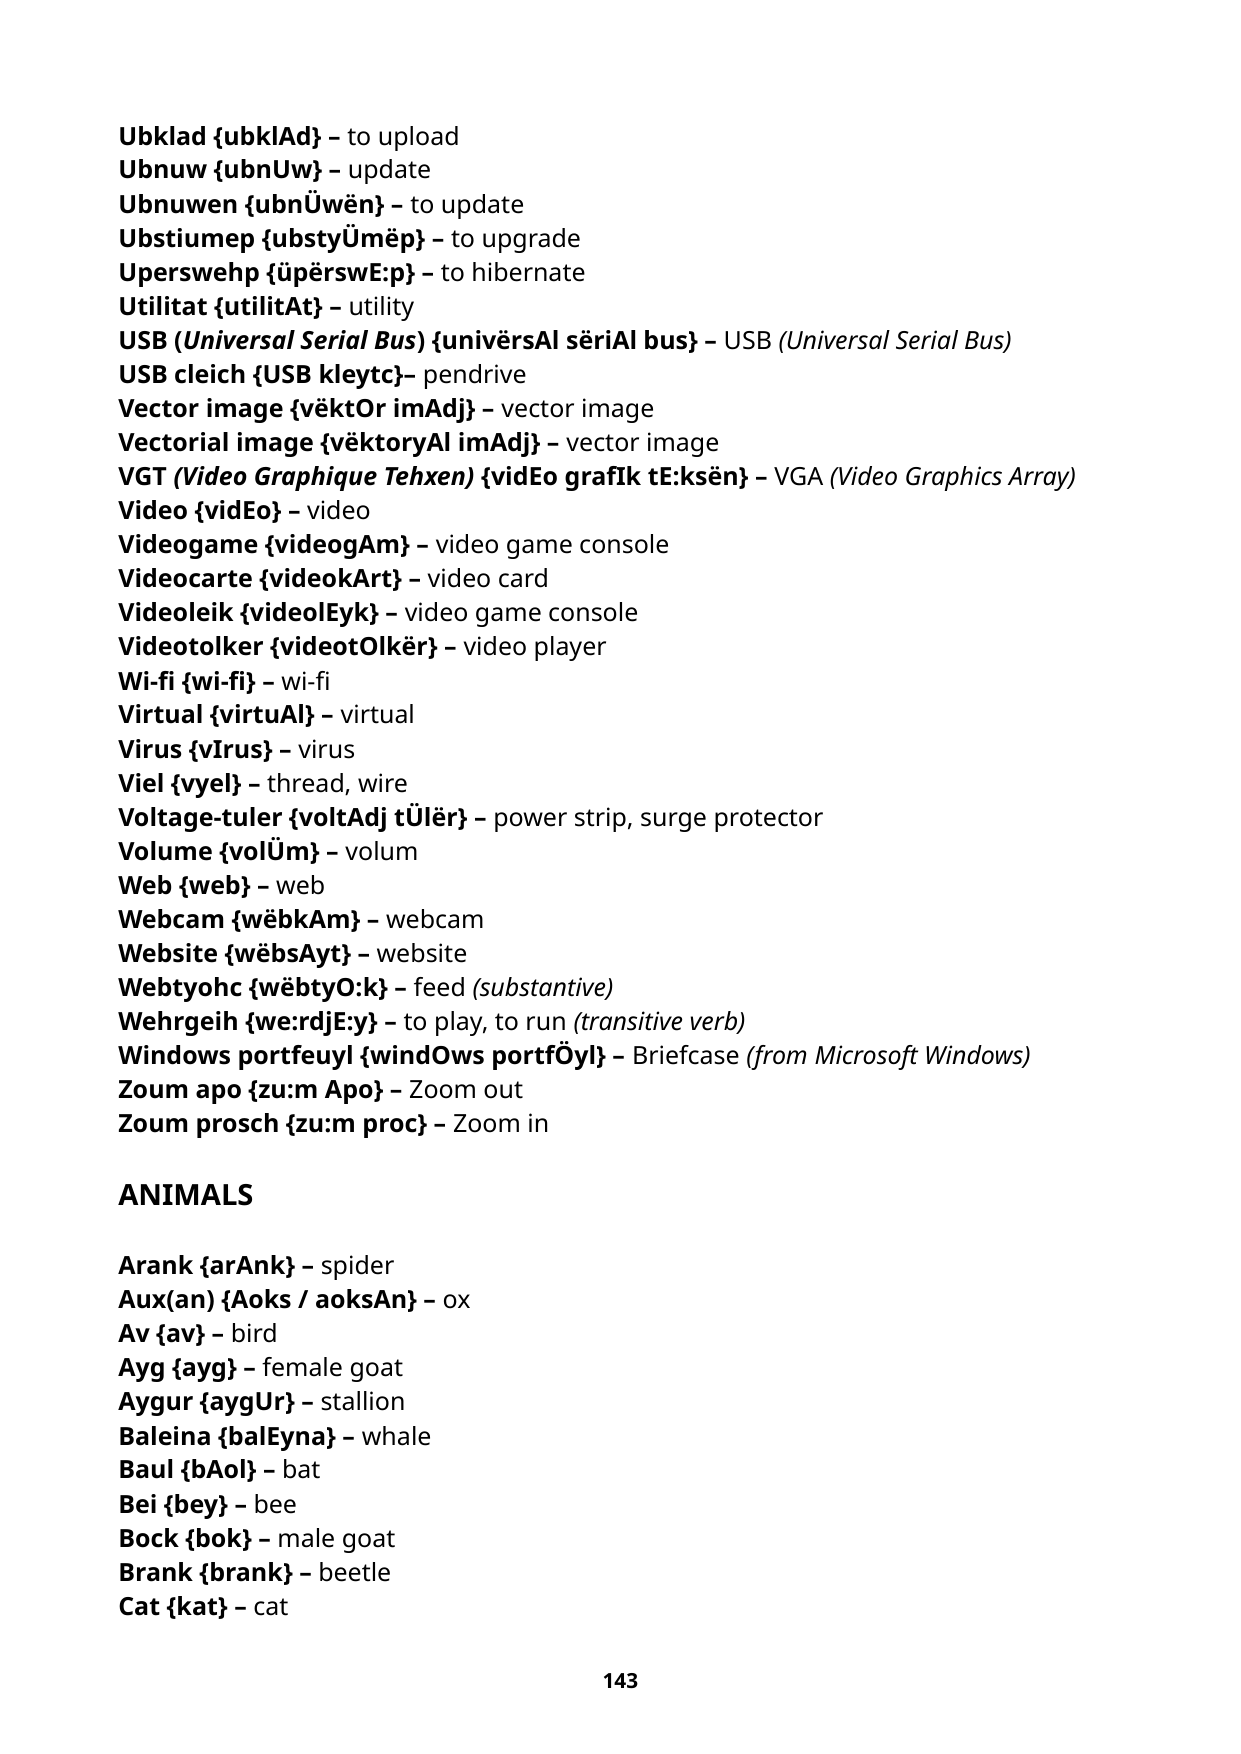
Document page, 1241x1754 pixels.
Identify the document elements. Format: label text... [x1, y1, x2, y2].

text Baul {bAol} – bat [118, 1452, 1122, 1486]
text Baleina {balEyna} – whale [118, 1418, 1122, 1452]
text Website {wëbsAyt} – website [118, 936, 1122, 970]
text Ayg {ayg} – female goat [118, 1350, 1122, 1384]
text Vectorial image {vëktoryAl imAdj} – vector image [118, 425, 1122, 459]
text Virus {vIrus} – virus [118, 731, 1122, 765]
text USB (Universal Serial Bus) {univërsAl sëriAl bus} – USB (Universal Serial Bus) [118, 322, 1122, 357]
text Wehrgeih {we:rdjE:y} – to play, to run (transitive verb) [118, 1004, 1122, 1038]
text USB cleich {USB kleytc}– pendrive [118, 357, 1122, 391]
text Videoleik {videolEyk} – video game console [118, 595, 1122, 629]
text Zoum prosch {zu:m proc} – Zoom in [118, 1106, 1122, 1140]
text Ubnuwen {ubnÜwën} – to update [118, 186, 1122, 220]
text Cat {kat} – cat [118, 1588, 1122, 1622]
text Aygur {aygUr} – stallion [118, 1384, 1122, 1418]
text Videocarte {videokArt} – video card [118, 561, 1122, 595]
text Ubklad {ubklAd} – to upload [118, 118, 1122, 152]
text Viel {vyel} – thread, wire [118, 765, 1122, 799]
text Bock {bok} – male goat [118, 1520, 1122, 1554]
text Zoum apo {zu:m Apo} – Zoom out [118, 1072, 1122, 1106]
text Videogame {videogAm} – video game console [118, 527, 1122, 561]
text Videotolker {videotOlkër} – video player [118, 629, 1122, 663]
text Aux(an) {Aoks / aoksAn} – ox [118, 1282, 1122, 1316]
text Av {av} – bird [118, 1316, 1122, 1350]
text Utilitat {utilitAt} – utility [118, 288, 1122, 322]
text Arank {arAnk} – spider [118, 1248, 1122, 1282]
text VGT (Video Graphique Tehxen) {vidEo grafIk tE:ksën} – VGA (Video Graphics Array) [118, 459, 1122, 493]
text Ubnuw {ubnUw} – update [118, 152, 1122, 186]
text Video {vidEo} – video [118, 493, 1122, 527]
text Brank {brank} – beetle [118, 1554, 1122, 1588]
text Windows portfeuyl {windOws portfÖyl} – Briefcase (from Microsoft Windows) [118, 1038, 1122, 1072]
text Voltage-tuler {voltAdj tÜlër} – power strip, surge protector [118, 799, 1122, 833]
text Bei {bey} – bee [118, 1486, 1122, 1520]
subtitle ANIMALS [118, 1174, 1122, 1214]
text Virtual {virtuAl} – virtual [118, 697, 1122, 731]
text Uperswehp {üpërswE:p} – to hibernate [118, 254, 1122, 288]
text Webtyohc {wëbtyO:k} – feed (substantive) [118, 970, 1122, 1004]
text Webcam {wëbkAm} – webcam [118, 902, 1122, 936]
text Web {web} – web [118, 867, 1122, 902]
text Vector image {vëktOr imAdj} – vector image [118, 391, 1122, 425]
text Wi-fi {wi-fi} – wi-fi [118, 663, 1122, 697]
text Ubstiumep {ubstyÜmëp} – to upgrade [118, 220, 1122, 254]
text Volume {volÜm} – volum [118, 833, 1122, 867]
